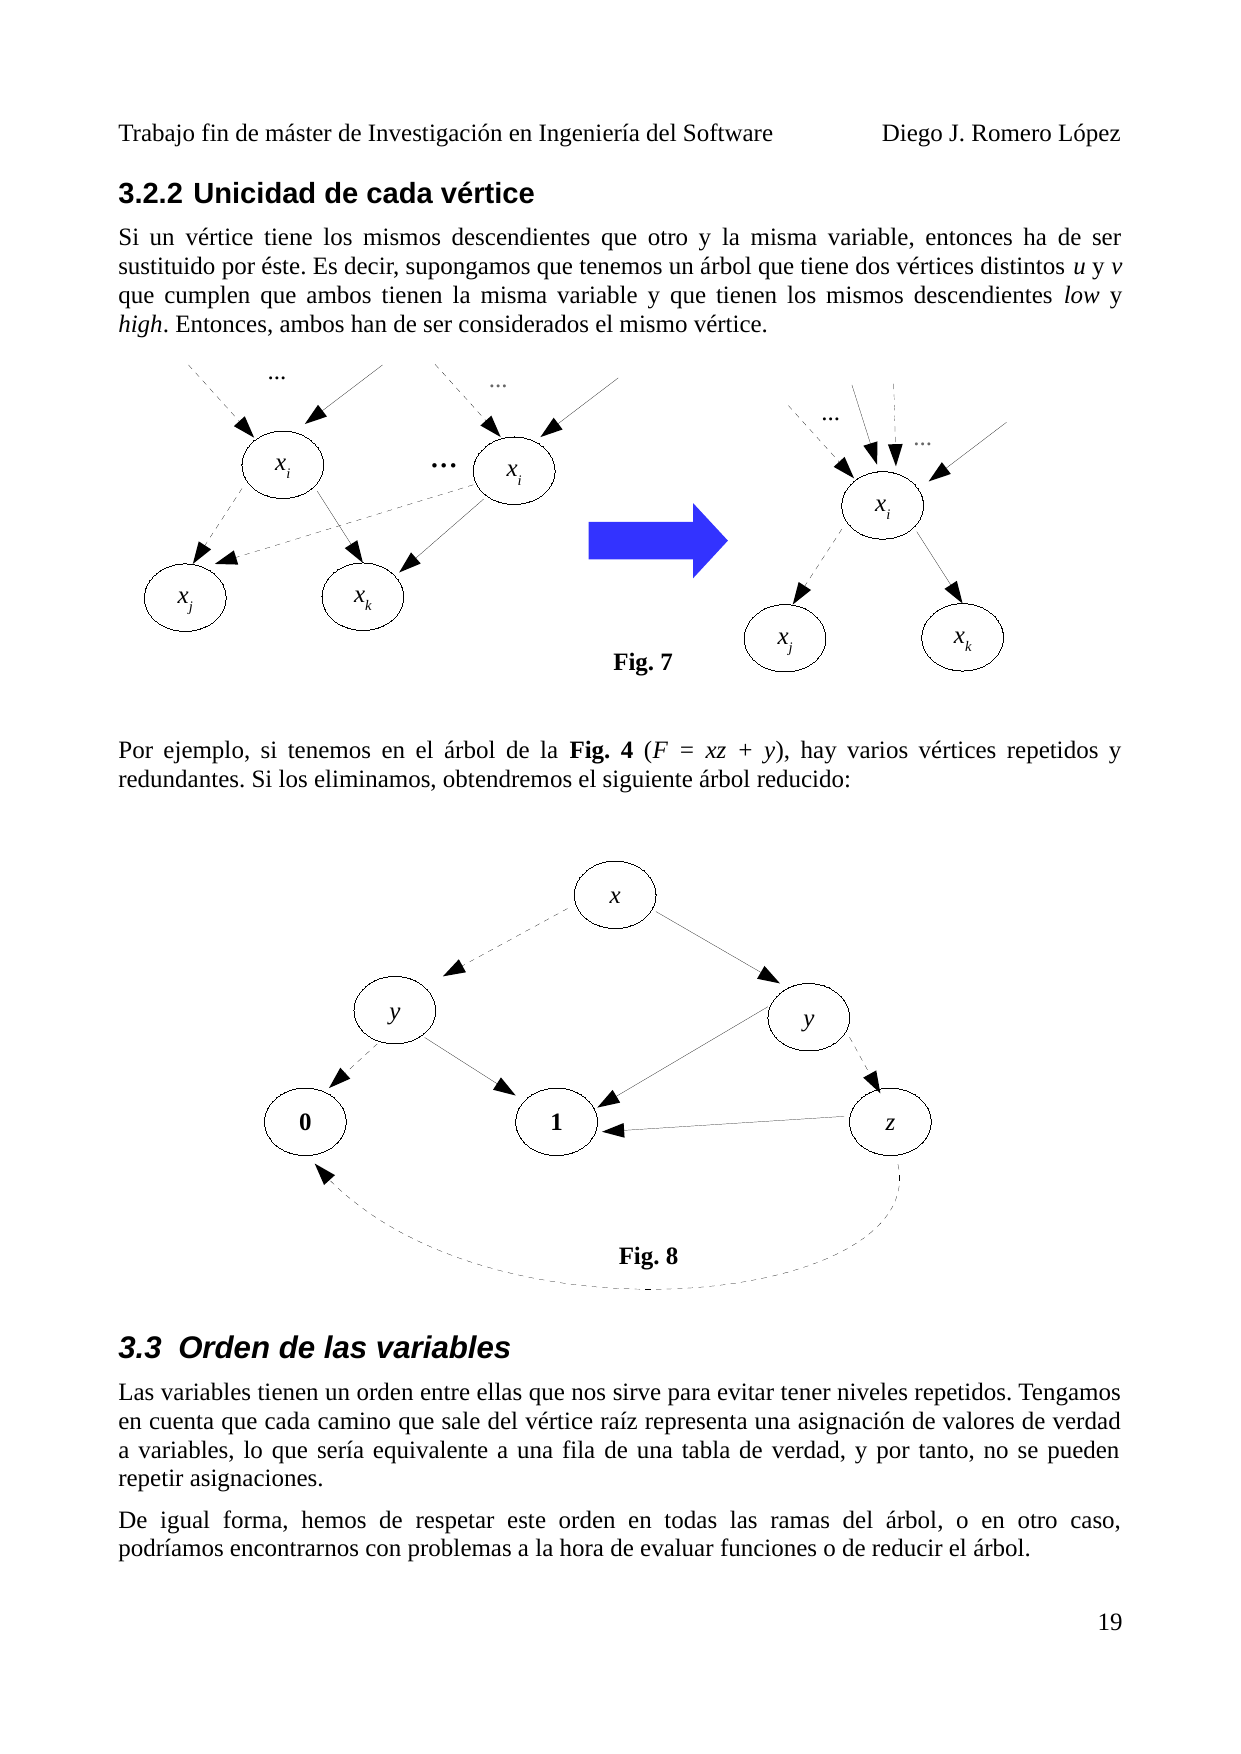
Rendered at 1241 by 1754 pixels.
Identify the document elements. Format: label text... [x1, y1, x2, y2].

text Si un vértice tiene los mismos descendientes que otro y la misma variable, entonces ha de ser sustituido por éste. Es decir, supongamos que tenemos un árbol que tiene dos vértices distintos u y v que cumplen que ambos tienen la misma variable y que tienen los mismos descendientes low y high. Entonces, ambos han de ser considerados el mismo vértice. [118, 222, 1122, 337]
subtitle Orden de las variables [118, 871, 1122, 1365]
subtitle Unicidad de cada vértice [118, 176, 1122, 210]
text Por ejemplo, si tenemos en el árbol de la Fig. 4 (F = xz + y), hay varios vértices repetidos y redundantes. Si los eliminamos, obtendremos el siguiente árbol reducido: [118, 350, 1122, 792]
text Las variables tienen un orden entre ellas que nos sirve para evitar tener niveles repetidos. Tengamos en cuenta que cada camino que sale del vértice raíz representa una asignación de valores de verdad a variables, lo que sería equivalente a una fila de una tabla de verdad, y por tanto, no se pueden repetir asignaciones. [118, 1377, 1122, 1492]
text De igual forma, hemos de respetar este orden en todas las ramas del árbol, o en otro caso, podríamos encontrarnos con problemas a la hora de evaluar funciones o de reducir el árbol. [118, 1505, 1122, 1562]
